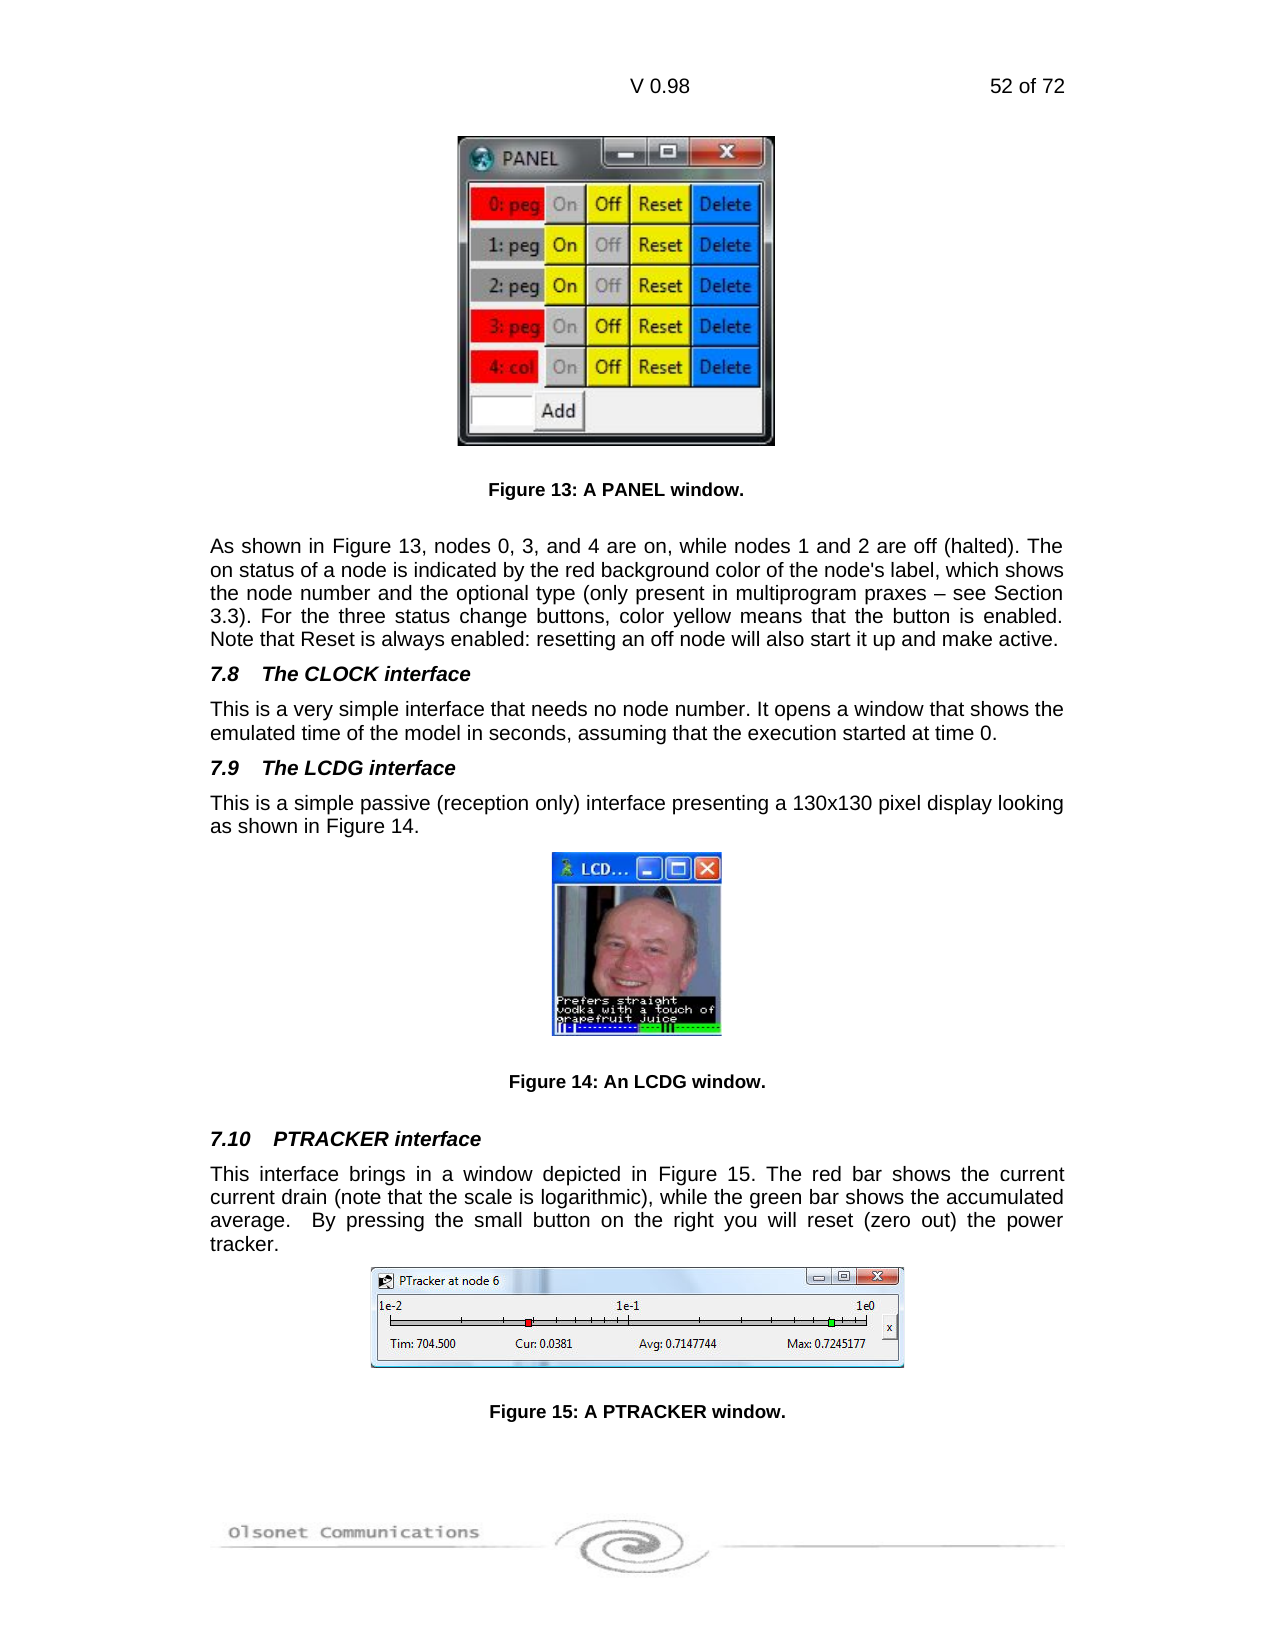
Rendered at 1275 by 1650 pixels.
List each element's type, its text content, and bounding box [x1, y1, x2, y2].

subtitle PTRACKER interface [210, 1127, 1065, 1151]
picture [457, 136, 775, 446]
text Figure 15: A PTRACKER window. [371, 1401, 904, 1422]
text Figure 13: A PANEL window. [445, 479, 787, 500]
text [453, 852, 822, 1072]
text Figure 14: An LCDG window. [453, 1072, 822, 1092]
picture [210, 1504, 1065, 1596]
picture [551, 852, 722, 1036]
text This is a simple passive (reception only) interface presenting a 130x130 pixel display looking as shown in Figure 14. [210, 791, 1065, 837]
text This interface brings in a window depicted in Figure 15. The red bar shows the current current drain (note that the scale is logarithmic), while the green bar shows the accumulated average. By pressing the small button on the right you will reset (zero out) the power tracker. [210, 1162, 1065, 1255]
subtitle The CLOCK interface [210, 663, 1065, 686]
picture [370, 1267, 905, 1368]
subtitle The LCDG interface [210, 756, 1065, 779]
text This is a very simple interface that needs no node number. It opens a window that shows the emulated time of the model in seconds, assuming that the execution started at time 0. [210, 698, 1065, 744]
text As shown in Figure 13, nodes 0, 3, and 4 are on, while nodes 1 and 2 are off (halted). The on status of a node is indicated by the red background color of the node's label, which shows the node number and the optional type (only present in multiprogram praxes – see Section 3.3). For the three status change buttons, color yellow means that the button is enabled. Note that Reset is always enabled: resetting an off node will also start it up and make active. [210, 535, 1065, 651]
